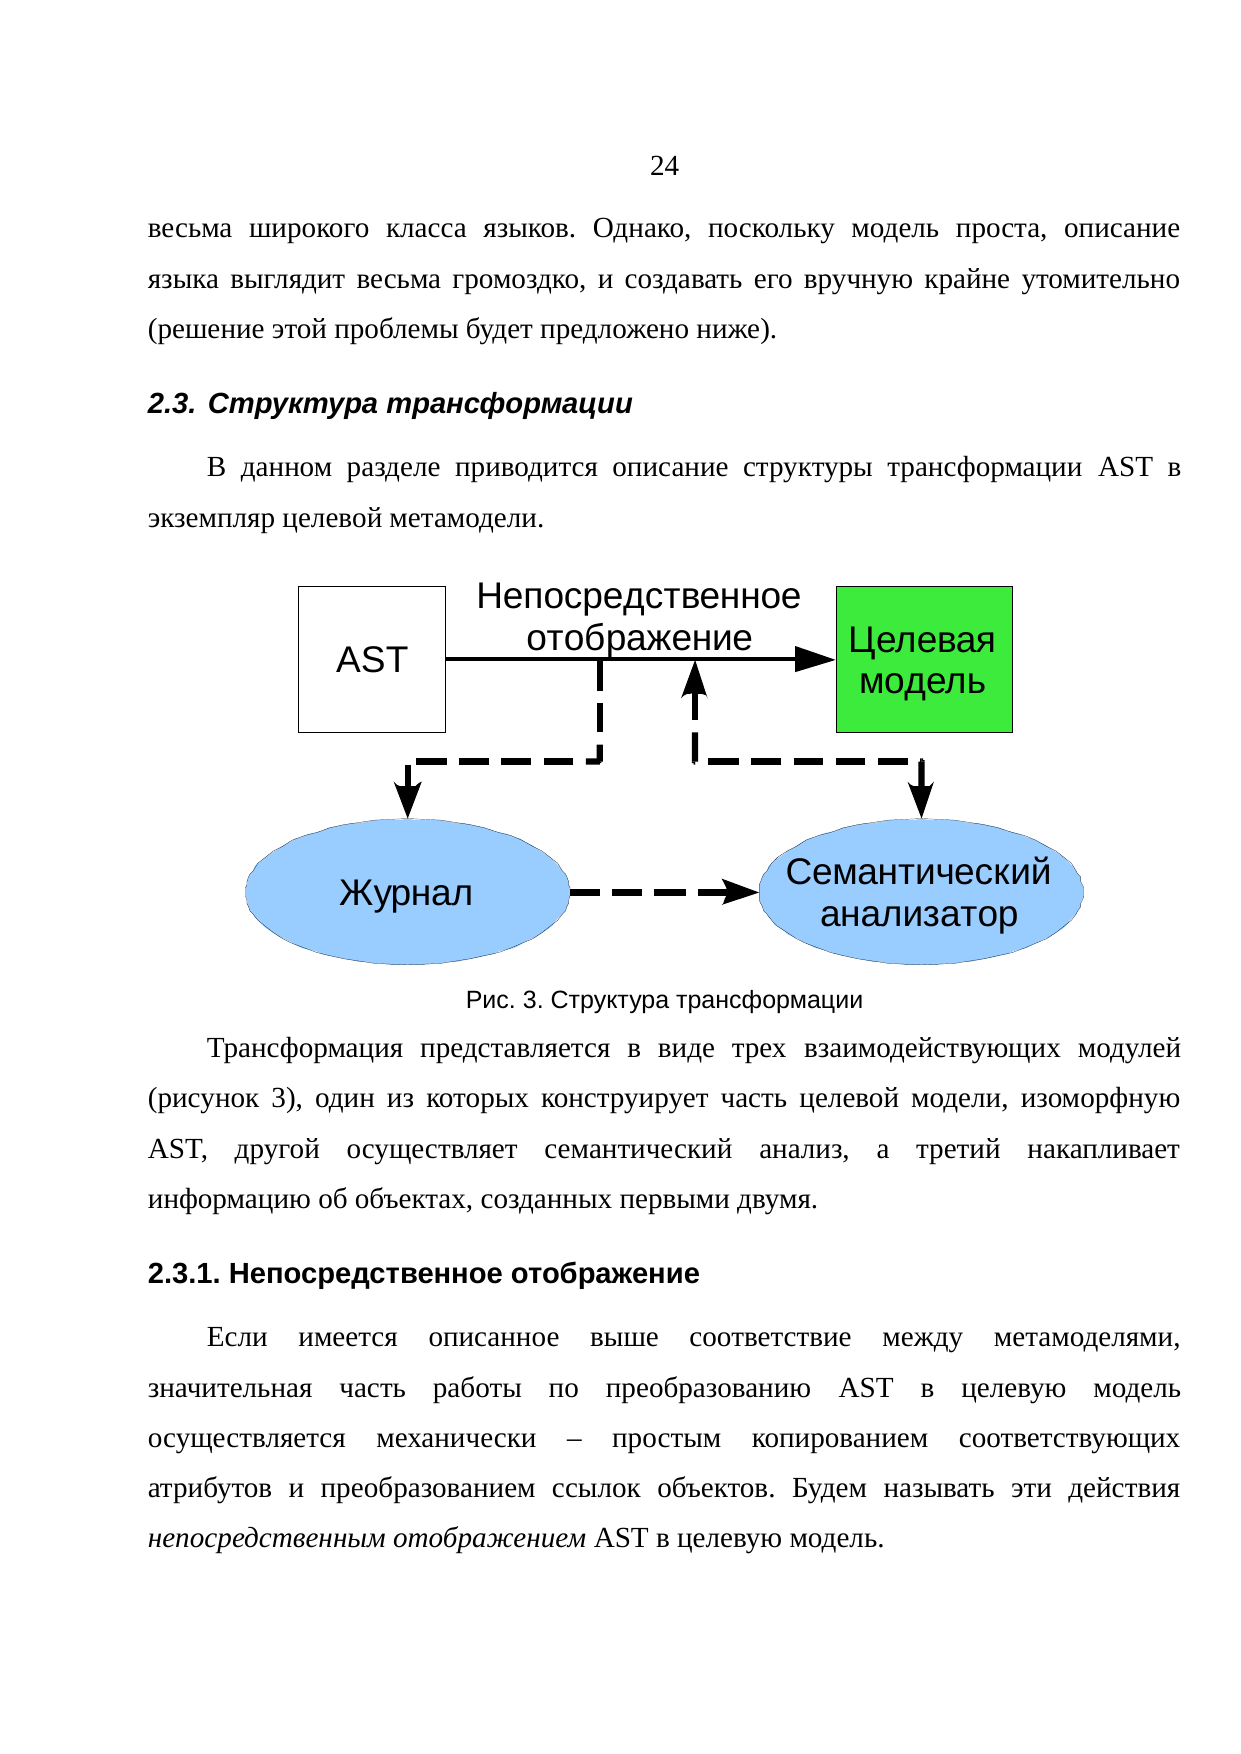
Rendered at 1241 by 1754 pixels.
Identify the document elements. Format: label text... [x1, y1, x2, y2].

text Если имеется описанное выше соответствие между метамоделями, значительная часть работы по преобразованию AST в целевую модель осуществляется механически – простым копированием соответствующих атрибутов и преобразованием ссылок объектов. Будем называть эти действия непосредственным отображением AST в целевую модель. [148, 1319, 1181, 1554]
text В данном разделе приводится описание структуры трансформации AST в экземпляр целевой метамодели. [148, 449, 1181, 533]
text весьма широкого класса языков. Однако, поскольку модель проста, описание языка выглядит весьма громоздко, и создавать его вручную крайне утомительно (решение этой проблемы будет предложено ниже). [148, 211, 1181, 345]
subtitle Структура трансформации [148, 387, 1181, 420]
subtitle Непосредственное отображение [148, 1257, 1181, 1290]
text Трансформация представляется в виде трех взаимодействующих модулей (рисунок 3), один из которых конструирует часть целевой модели, изоморфную AST, другой осуществляет семантический анализ, а третий накапливает информацию об объектах, созданных первыми двумя. [148, 562, 1181, 1215]
text Рис. 3. Структура трансформации [245, 898, 1084, 1013]
